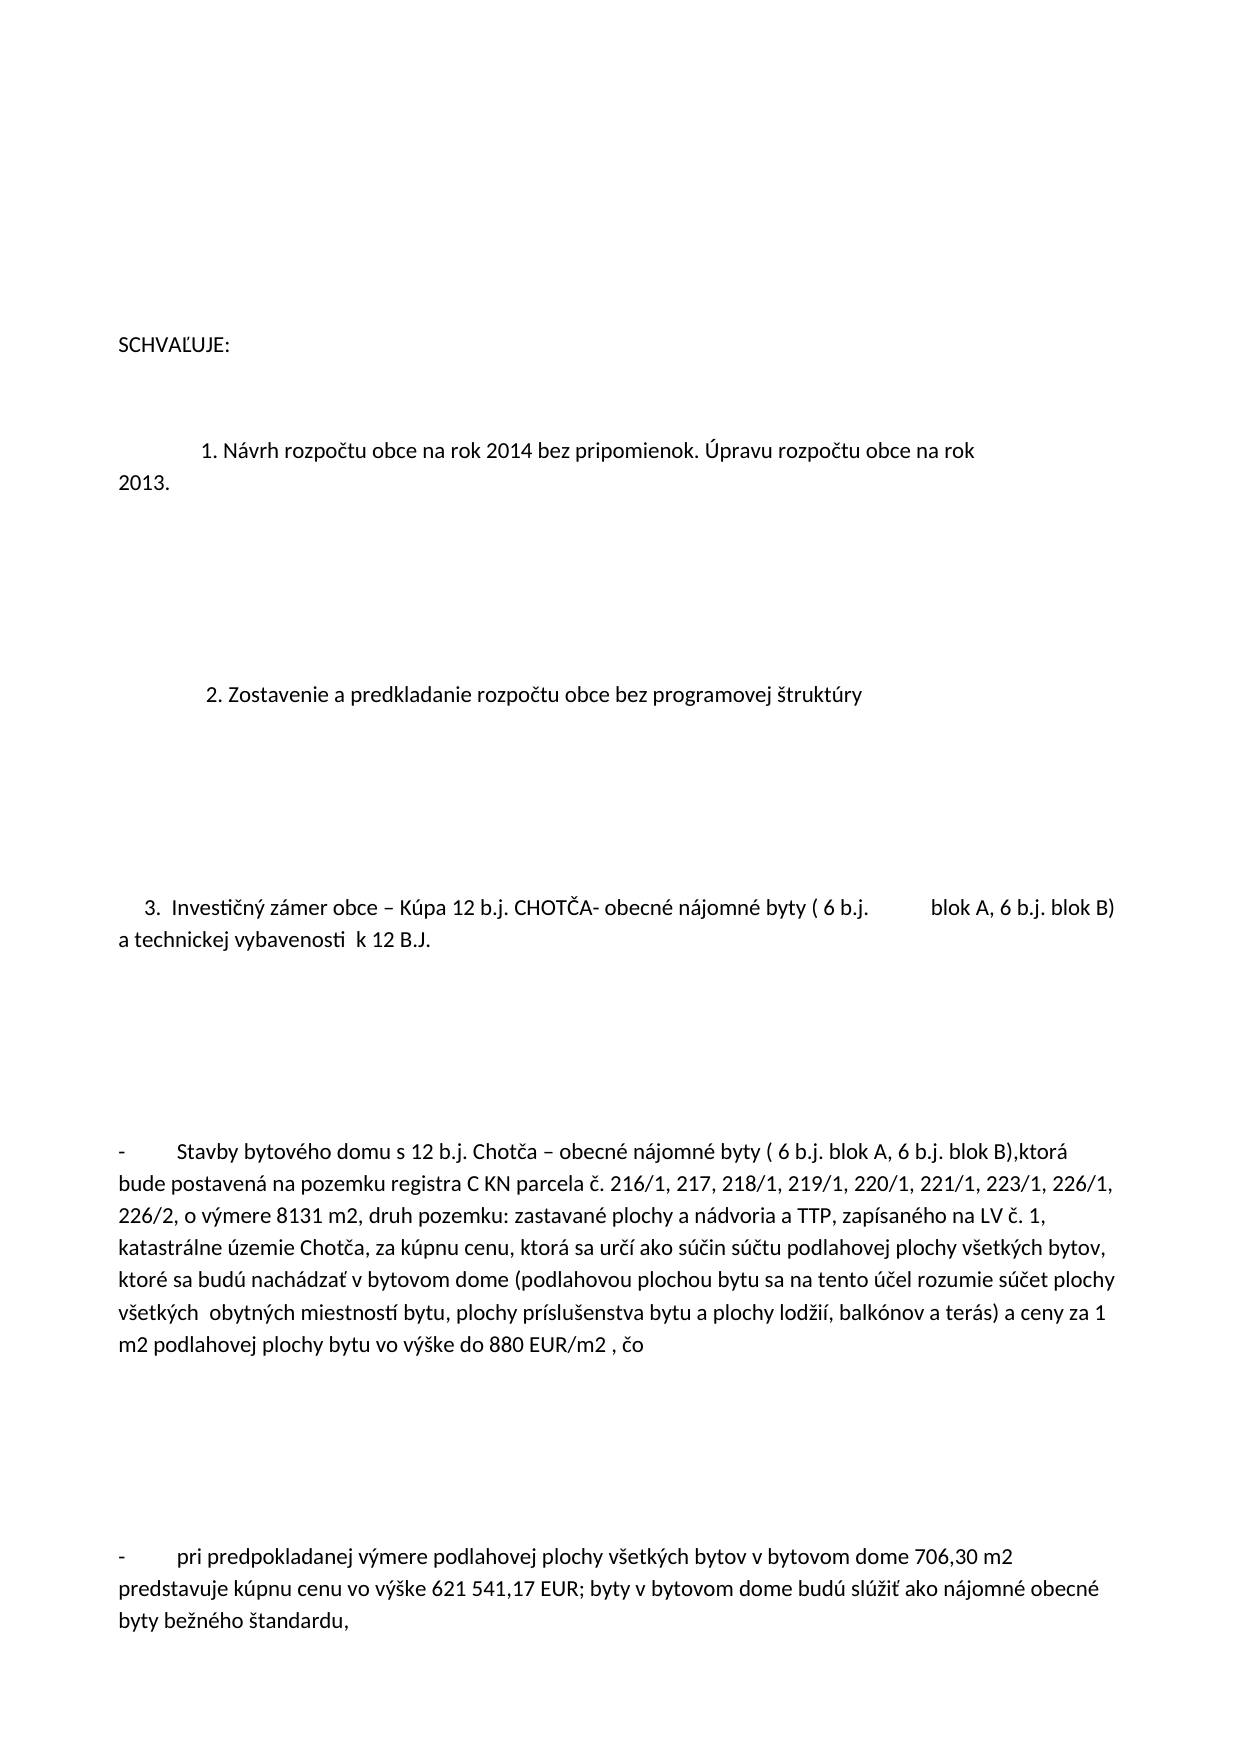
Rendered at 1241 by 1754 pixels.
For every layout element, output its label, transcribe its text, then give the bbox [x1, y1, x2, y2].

text 1. Návrh rozpočtu obce na rok 2014 bez pripomienok. Úpravu rozpočtu obce na rok 2013. [118, 436, 1122, 496]
text - Stavby bytového domu s 12 b.j. Chotča – obecné nájomné byty ( 6 b.j. blok A, 6 b.j. blok B),ktorá bude postavená na pozemku registra C KN parcela č. 216/1, 217, 218/1, 219/1, 220/1, 221/1, 223/1, 226/1, 226/2, o výmere 8131 m2, druh pozemku: zastavané plochy a nádvoria a TTP, zapísaného na LV č. 1, katastrálne územie Chotča, za kúpnu cenu, ktorá sa určí ako súčin súčtu podlahovej plochy všetkých bytov, ktoré sa budú nachádzať v bytovom dome (podlahovou plochou bytu sa na tento účel rozumie súčet plochy všetkých obytných miestností bytu, plochy príslušenstva bytu a plochy lodžií, balkónov a terás) a ceny za 1 m2 podlahovej plochy bytu vo výške do 880 EUR/m2 , čo [118, 1137, 1122, 1358]
text SCHVAĽUJE: [118, 330, 1122, 358]
text 3. Investičný zámer obce – Kúpa 12 b.j. CHOTČA- obecné nájomné byty ( 6 b.j. blok A, 6 b.j. blok B) a technickej vybavenosti k 12 B.J. [118, 893, 1122, 953]
text - pri predpokladanej výmere podlahovej plochy všetkých bytov v bytovom dome 706,30 m2 predstavuje kúpnu cenu vo výške 621 541,17 EUR; byty v bytovom dome budú slúžiť ako nájomné obecné byty bežného štandardu, [118, 1542, 1122, 1634]
text 2. Zostavenie a predkladanie rozpočtu obce bez programovej štruktúry [118, 681, 1122, 708]
